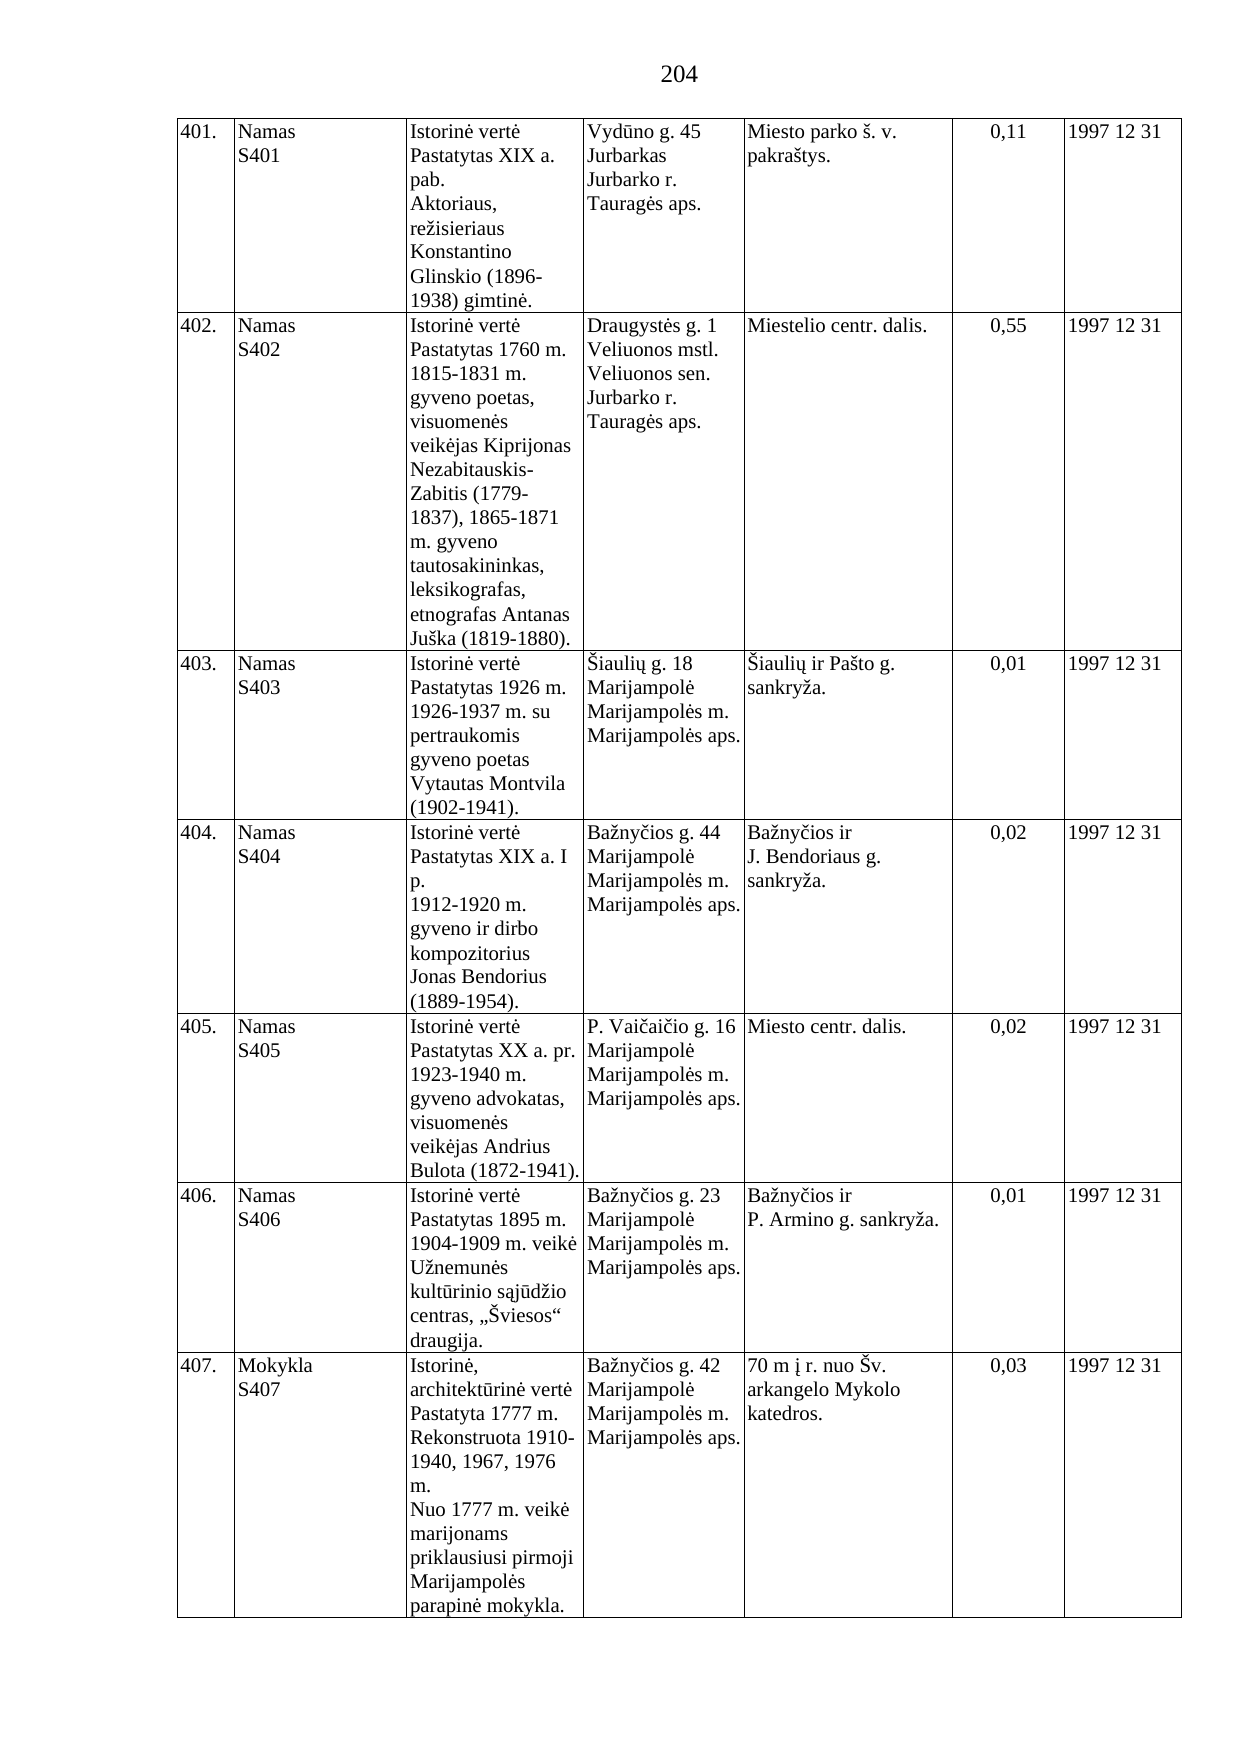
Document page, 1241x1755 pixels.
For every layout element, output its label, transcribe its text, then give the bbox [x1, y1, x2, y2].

table_cell Šiaulių ir Pašto g. sankryža. [745, 651, 952, 819]
table_cell 0,03 [953, 1353, 1064, 1617]
table_cell Bažnyčios g. 23 Marijampolė Marijampolės m. Marijampolės aps. [584, 1183, 744, 1352]
table_cell Vydūno g. 45 Jurbarkas Jurbarko r. Tauragės aps. [584, 119, 744, 312]
table_cell Istorinė, architektūrinė vertė Pastatyta 1777 m. Rekonstruota 1910-1940, 1967, 1976 m. Nuo 1777 m. veikė marijonams priklausiusi pirmoji Marijampolės parapinė mokykla. [407, 1353, 583, 1617]
table_cell 0,01 [953, 1183, 1064, 1352]
table_cell 0,02 [953, 820, 1064, 1013]
table_cell 1997 12 31 [1065, 119, 1181, 312]
table_cell 0,55 [953, 313, 1064, 649]
table_cell 0,11 [953, 119, 1064, 312]
table_cell Mokykla S407 [235, 1353, 406, 1617]
table_cell Bažnyčios ir P. Armino g. sankryža. [745, 1183, 952, 1352]
table_cell Namas S402 [235, 313, 406, 649]
table_cell 1997 12 31 [1065, 820, 1181, 1013]
table_cell Bažnyčios g. 44 Marijampolė Marijampolės m. Marijampolės aps. [584, 820, 744, 1013]
table_cell 0,01 [953, 651, 1064, 819]
table_cell Bažnyčios g. 42 Marijampolė Marijampolės m. Marijampolės aps. [584, 1353, 744, 1617]
table_cell Namas S401 [235, 119, 406, 312]
table_cell 1997 12 31 [1065, 1183, 1181, 1352]
table_cell Miesto centr. dalis. [745, 1014, 952, 1182]
table_cell Miesto parko š. v. pakraštys. [745, 119, 952, 312]
table_cell 403. [178, 651, 234, 819]
table_cell 70 m į r. nuo Šv. arkangelo Mykolo katedros. [745, 1353, 952, 1617]
table_cell 407. [178, 1353, 234, 1617]
table_cell Namas S404 [235, 820, 406, 1013]
table_cell 404. [178, 820, 234, 1013]
table_cell P. Vaičaičio g. 16 Marijampolė Marijampolės m. Marijampolės aps. [584, 1014, 744, 1182]
table_cell Draugystės g. 1 Veliuonos mstl. Veliuonos sen. Jurbarko r. Tauragės aps. [584, 313, 744, 649]
table_cell Bažnyčios ir J. Bendoriaus g. sankryža. [745, 820, 952, 1013]
table_cell Miestelio centr. dalis. [745, 313, 952, 649]
table_cell Istorinė vertė Pastatytas 1926 m. 1926-1937 m. su pertraukomis gyveno poetas Vytautas Montvila (1902-1941). [407, 651, 583, 819]
table_cell Namas S406 [235, 1183, 406, 1352]
table_cell Istorinė vertė Pastatytas XIX a. pab. Aktoriaus, režisieriaus Konstantino Glinskio (1896-1938) gimtinė. [407, 119, 583, 312]
table_cell Šiaulių g. 18 Marijampolė Marijampolės m. Marijampolės aps. [584, 651, 744, 819]
table_cell 406. [178, 1183, 234, 1352]
table_cell 1997 12 31 [1065, 1353, 1181, 1617]
table_cell Namas S403 [235, 651, 406, 819]
table_cell Istorinė vertė Pastatytas 1895 m. 1904-1909 m. veikė Užnemunės kultūrinio sąjūdžio centras, „Šviesos“ draugija. [407, 1183, 583, 1352]
table_cell Namas S405 [235, 1014, 406, 1182]
table_cell Istorinė vertė Pastatytas XX a. pr. 1923-1940 m. gyveno advokatas, visuomenės veikėjas Andrius Bulota (1872-1941). [407, 1014, 583, 1182]
table_cell Istorinė vertė Pastatytas XIX a. I p. 1912-1920 m. gyveno ir dirbo kompozitorius Jonas Bendorius (1889-1954). [407, 820, 583, 1013]
table_cell 402. [178, 313, 234, 649]
table_cell 401. [178, 119, 234, 312]
table_cell 0,02 [953, 1014, 1064, 1182]
table_cell 1997 12 31 [1065, 313, 1181, 649]
table_cell 1997 12 31 [1065, 651, 1181, 819]
table_cell Istorinė vertė Pastatytas 1760 m. 1815-1831 m. gyveno poetas, visuomenės veikėjas Kiprijonas Nezabitauskis-Zabitis (1779-1837), 1865-1871 m. gyveno tautosakininkas, leksikografas, etnografas Antanas Juška (1819-1880). [407, 313, 583, 649]
table_cell 405. [178, 1014, 234, 1182]
table_cell 1997 12 31 [1065, 1014, 1181, 1182]
